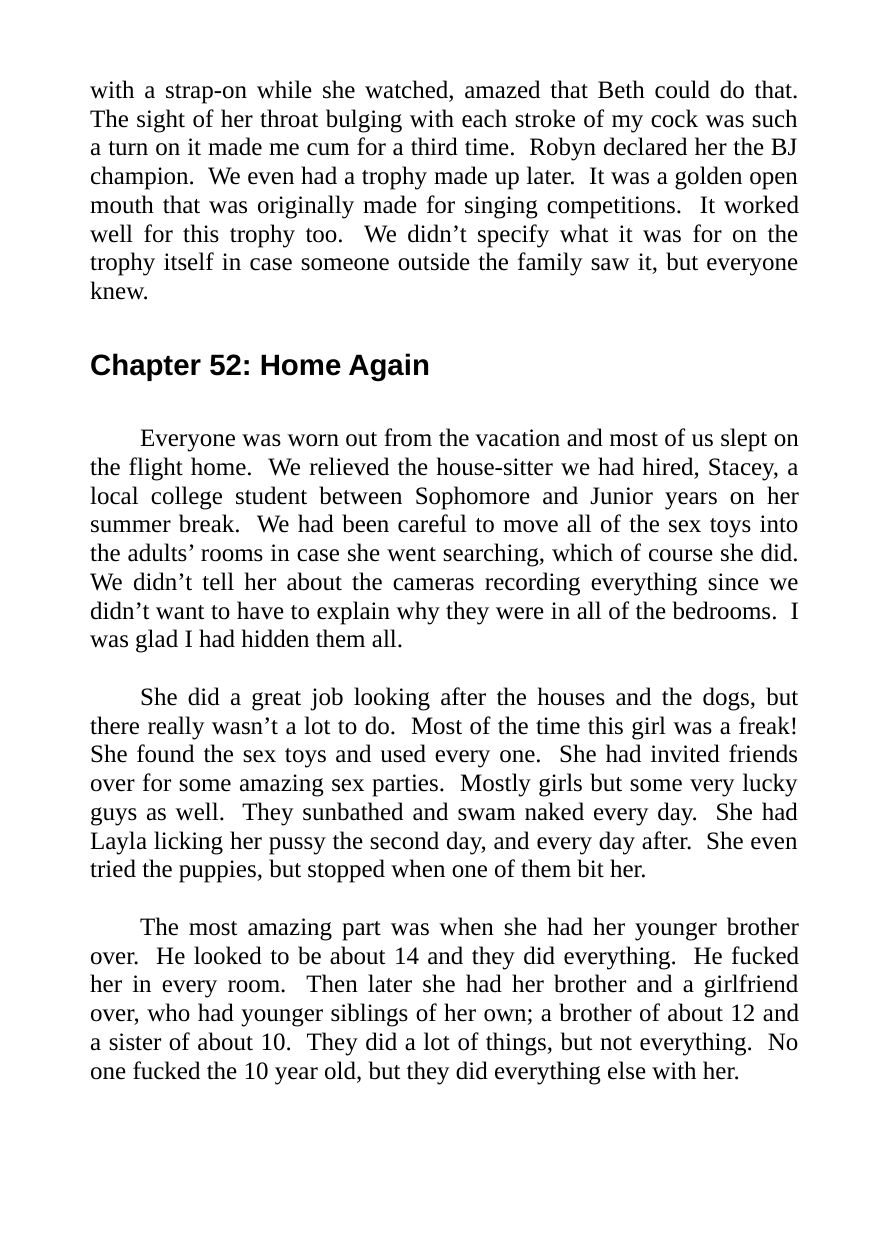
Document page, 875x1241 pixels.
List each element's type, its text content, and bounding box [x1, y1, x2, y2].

text with a strap-on while she watched, amazed that Beth could do that. The sight of her throat bulging with each stroke of my cock was such a turn on it made me cum for a third time. Robyn declared her the BJ champion. We even had a trophy made up later. It was a golden open mouth that was originally made for singing competitions. It worked well for this trophy too. We didn’t specify what it was for on the trophy itself in case someone outside the family saw it, but everyone knew. [90, 75, 799, 305]
subtitle Chapter 52: Home Again [90, 348, 799, 382]
text Everyone was worn out from the vacation and most of us slept on the flight home. We relieved the house-sitter we had hired, Stacey, a local college student between Sophomore and Junior years on her summer break. We had been careful to move all of the sex toys into the adults’ rooms in case she went searching, which of course she did. We didn’t tell her about the cameras recording everything since we didn’t want to have to explain why they were in all of the bedrooms. I was glad I had hidden them all. [90, 423, 799, 653]
text She did a great job looking after the houses and the dogs, but there really wasn’t a lot to do. Most of the time this girl was a freak! She found the sex toys and used every one. She had invited friends over for some amazing sex parties. Mostly girls but some very lucky guys as well. They sunbathed and swam naked every day. She had Layla licking her pussy the second day, and every day after. She even tried the puppies, but stopped when one of them bit her. [90, 682, 799, 883]
text The most amazing part was when she had her younger brother over. He looked to be about 14 and they did everything. He fucked her in every room. Then later she had her brother and a girlfriend over, who had younger siblings of her own; a brother of about 12 and a sister of about 10. They did a lot of things, but not everything. No one fucked the 10 year old, but they did everything else with her. [90, 912, 799, 1084]
